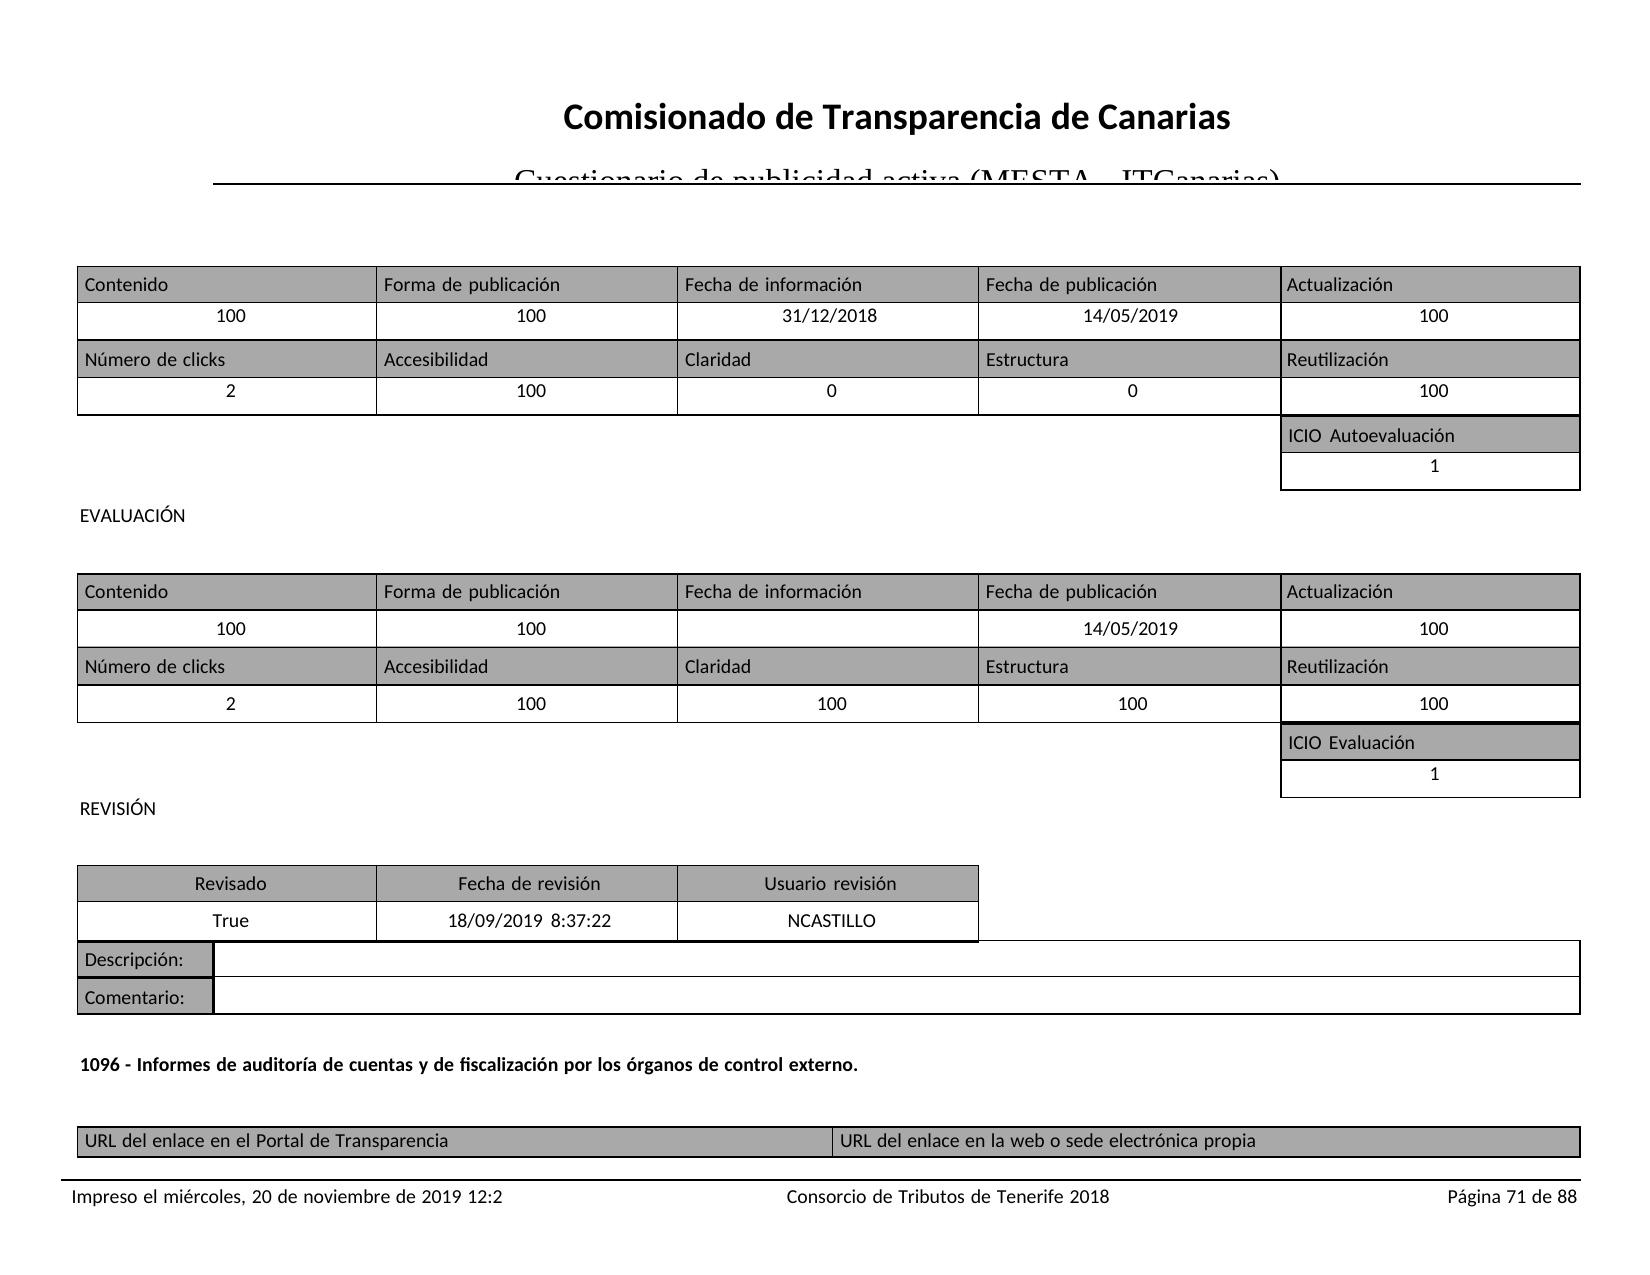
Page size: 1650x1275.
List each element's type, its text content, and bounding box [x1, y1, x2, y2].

table_cell 100 [78, 611, 376, 646]
text EVALUACIÓN [79, 503, 1594, 528]
table_cell 100 [1282, 611, 1579, 646]
table_cell 14/05/2019 [979, 303, 1280, 339]
table_cell 0 [979, 378, 1280, 414]
table_cell ICIO Evaluación [1282, 725, 1579, 759]
table_cell Reutilización [1282, 648, 1579, 684]
table_cell Accesibilidad [377, 648, 677, 684]
table_header Fecha de publicación [979, 575, 1280, 609]
table_cell ICIO Autoevaluación [1282, 417, 1579, 452]
table_header Fecha de publicación [979, 267, 1280, 302]
table_header Actualización [1282, 267, 1579, 302]
table_cell 100 [377, 303, 677, 339]
table_header Usuario revisión [678, 866, 978, 901]
table_header [979, 865, 1580, 940]
table_header Forma de publicación [377, 575, 677, 609]
table_cell 100 [377, 611, 677, 646]
table_cell 0 [678, 378, 978, 414]
table_header Actualización [1282, 575, 1579, 609]
table_cell [215, 977, 1579, 1013]
table_header Fecha de revisión [377, 866, 677, 901]
table_cell Reutilización [1282, 341, 1579, 377]
table_cell 100 [377, 686, 677, 721]
table_cell 18/09/2019 8:37:22 [377, 902, 677, 940]
table_cell 100 [78, 303, 376, 339]
table_header Revisado [78, 866, 376, 901]
table_cell Descripción: [78, 943, 212, 976]
table_cell 1 [1282, 453, 1579, 489]
table_header Fecha de información [678, 575, 978, 609]
table_cell 2 [78, 686, 376, 721]
table_header URL del enlace en el Portal de Transparencia [78, 1128, 832, 1156]
table_cell [77, 416, 1280, 489]
table_cell Comentario: [78, 979, 212, 1013]
table_cell 100 [1282, 686, 1579, 721]
table_cell 100 [1282, 303, 1579, 339]
table_cell [678, 611, 978, 646]
table_header Forma de publicación [377, 267, 677, 302]
table_cell 100 [377, 378, 677, 414]
text REVISIÓN [79, 798, 1594, 819]
table_cell Número de clicks [78, 648, 376, 684]
table_cell True [78, 902, 376, 940]
table_cell 2 [78, 378, 376, 414]
table_header URL del enlace en la web o sede electrónica propia [833, 1128, 1579, 1156]
table_cell Accesibilidad [377, 341, 677, 377]
table_cell Estructura [979, 341, 1280, 377]
table_cell 100 [1282, 378, 1579, 414]
table_cell [77, 723, 1280, 796]
table_cell NCASTILLO [678, 902, 978, 940]
table_header Contenido [78, 267, 376, 302]
table_header Contenido [78, 575, 376, 609]
table_cell 100 [979, 686, 1280, 721]
table_cell Estructura [979, 648, 1280, 684]
table_cell 1 [1282, 761, 1579, 796]
table_cell 31/12/2018 [678, 303, 978, 339]
table_cell Claridad [678, 341, 978, 377]
table_cell 14/05/2019 [979, 611, 1280, 646]
text 1096 - Informes de auditoría de cuentas y de fiscalización por los órganos de control externo. [79, 1052, 1594, 1077]
table_cell Claridad [678, 648, 978, 684]
table_header Fecha de información [678, 267, 978, 302]
table_cell 100 [678, 686, 978, 721]
table_cell [215, 941, 1579, 976]
table_cell Número de clicks [78, 341, 376, 377]
